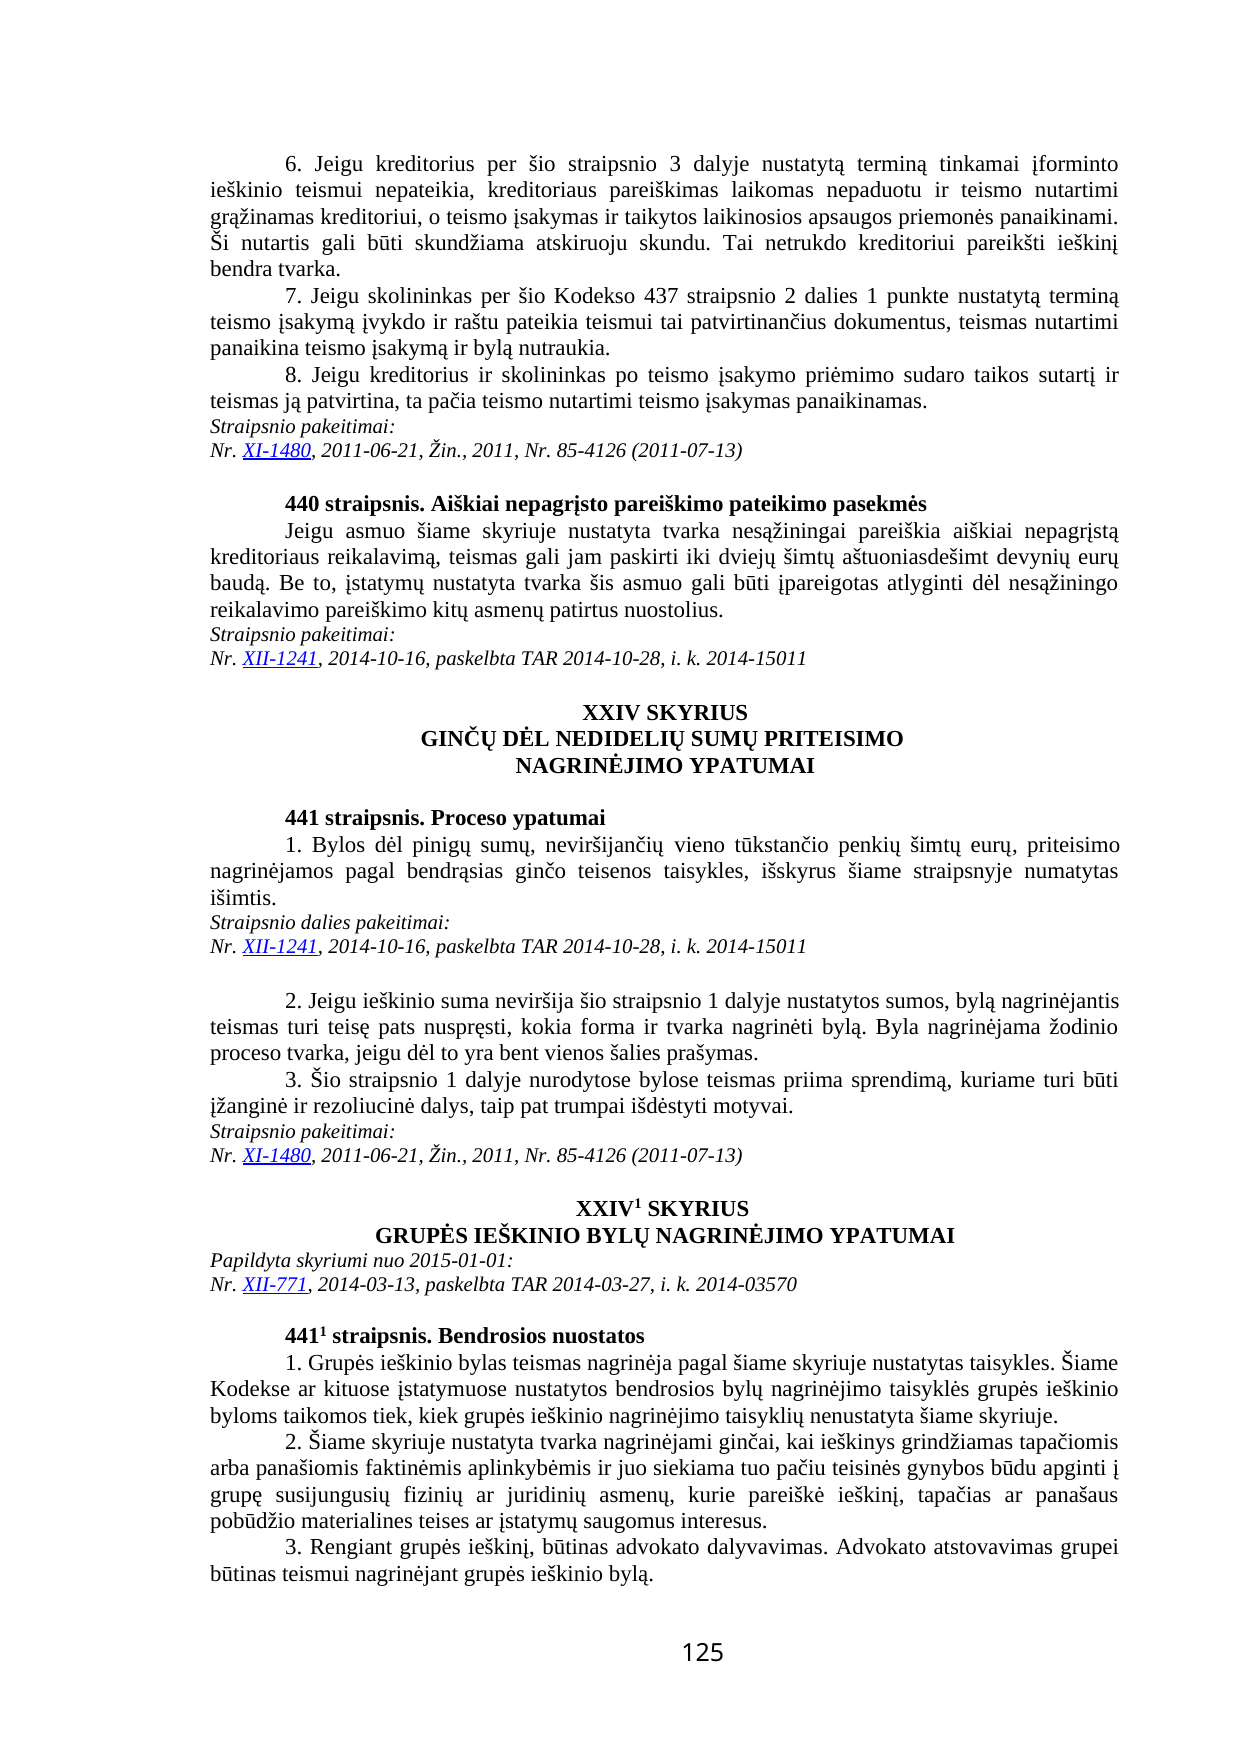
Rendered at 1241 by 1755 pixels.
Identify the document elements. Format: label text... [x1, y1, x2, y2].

text 441 straipsnis. Proceso ypatumai [210, 804, 1120, 831]
text Nr. XII-771, 2014-03-13, paskelbta TAR 2014-03-27, i. k. 2014-03570 [210, 1272, 1120, 1296]
text 6. Jeigu kreditorius per šio straipsnio 3 dalyje nustatytą terminą tinkamai įforminto ieškinio teismui nepateikia, kreditoriaus pareiškimas laikomas nepaduotu ir teismo nutartimi grąžinamas kreditoriui, o teismo įsakymas ir taikytos laikinosios apsaugos priemonės panaikinami. Ši nutartis gali būti skundžiama atskiruoju skundu. Tai netrukdo kreditoriui pareikšti ieškinį bendra tvarka. [210, 150, 1120, 282]
text Jeigu asmuo šiame skyriuje nustatyta tvarka nesąžiningai pareiškia aiškiai nepagrįstą kreditoriaus reikalavimą, teismas gali jam paskirti iki dviejų šimtų aštuoniasdešimt devynių eurų baudą. Be to, įstatymų nustatyta tvarka šis asmuo gali būti įpareigotas atlyginti dėl nesąžiningo reikalavimo pareiškimo kitų asmenų patirtus nuostolius. [210, 517, 1120, 622]
text XXIV1 skyrius [210, 1195, 1120, 1222]
text 2. Šiame skyriuje nustatyta tvarka nagrinėjami ginčai, kai ieškinys grindžiamas tapačiomis arba panašiomis faktinėmis aplinkybėmis ir juo siekiama tuo pačiu teisinės gynybos būdu apginti į grupę susijungusių fizinių ar juridinių asmenų, kurie pareiškė ieškinį, tapačias ar panašaus pobūdžio materialines teises ar įstatymų saugomus interesus. [210, 1428, 1120, 1533]
text 3. Šio straipsnio 1 dalyje nurodytose bylose teismas priima sprendimą, kuriame turi būti įžanginė ir rezoliucinė dalys, taip pat trumpai išdėstyti motyvai. [210, 1066, 1120, 1118]
text 7. Jeigu skolininkas per šio Kodekso 437 straipsnio 2 dalies 1 punkte nustatytą terminą teismo įsakymą įvykdo ir raštu pateikia teismui tai patvirtinančius dokumentus, teismas nutartimi panaikina teismo įsakymą ir bylą nutraukia. [210, 282, 1120, 361]
text 440 straipsnis. Aiškiai nepagrįsto pareiškimo pateikimo pasekmės [210, 490, 1120, 517]
text 4411 straipsnis. Bendrosios nuostatos [210, 1323, 1120, 1349]
text XXIV skyrius [210, 699, 1120, 725]
text Nr. XII-1241, 2014-10-16, paskelbta TAR 2014-10-28, i. k. 2014-15011 [210, 646, 1120, 670]
text Nr. XI-1480, 2011-06-21, Žin., 2011, Nr. 85-4126 (2011-07-13) [210, 1143, 1120, 1167]
text 3. Rengiant grupės ieškinį, būtinas advokato dalyvavimas. Advokato atstovavimas grupei būtinas teismui nagrinėjant grupės ieškinio bylą. [210, 1533, 1120, 1586]
text Nr. XII-1241, 2014-10-16, paskelbta TAR 2014-10-28, i. k. 2014-15011 [210, 934, 1120, 958]
text nagrinėjimo ypatumai [210, 752, 1120, 778]
text 1. Bylos dėl pinigų sumų, neviršijančių vieno tūkstančio penkių šimtų eurų, priteisimo nagrinėjamos pagal bendrąsias ginčo teisenos taisykles, išskyrus šiame straipsnyje numatytas išimtis. [210, 831, 1120, 910]
text Straipsnio pakeitimai: [210, 413, 1120, 438]
text Papildyta skyriumi nuo 2015-01-01: [210, 1248, 1120, 1272]
text Straipsnio pakeitimai: [210, 1118, 1120, 1143]
text 1. Grupės ieškinio bylas teismas nagrinėja pagal šiame skyriuje nustatytas taisykles. Šiame Kodekse ar kituose įstatymuose nustatytos bendrosios bylų nagrinėjimo taisyklės grupės ieškinio byloms taikomos tiek, kiek grupės ieškinio nagrinėjimo taisyklių nenustatyta šiame skyriuje. [210, 1349, 1120, 1428]
text grupės ieškinio Bylų nagrinėjimo ypatumai [210, 1222, 1120, 1248]
text Ginčų dėl nedidelių sumų priteisimo [210, 725, 1120, 752]
text Straipsnio pakeitimai: [210, 622, 1120, 646]
text 2. Jeigu ieškinio suma neviršija šio straipsnio 1 dalyje nustatytos sumos, bylą nagrinėjantis teismas turi teisę pats nuspręsti, kokia forma ir tvarka nagrinėti bylą. Byla nagrinėjama žodinio proceso tvarka, jeigu dėl to yra bent vienos šalies prašymas. [210, 987, 1120, 1066]
text 8. Jeigu kreditorius ir skolininkas po teismo įsakymo priėmimo sudaro taikos sutartį ir teismas ją patvirtina, ta pačia teismo nutartimi teismo įsakymas panaikinamas. [210, 361, 1120, 413]
text Straipsnio dalies pakeitimai: [210, 910, 1120, 934]
text Nr. XI-1480, 2011-06-21, Žin., 2011, Nr. 85-4126 (2011-07-13) [210, 438, 1120, 462]
